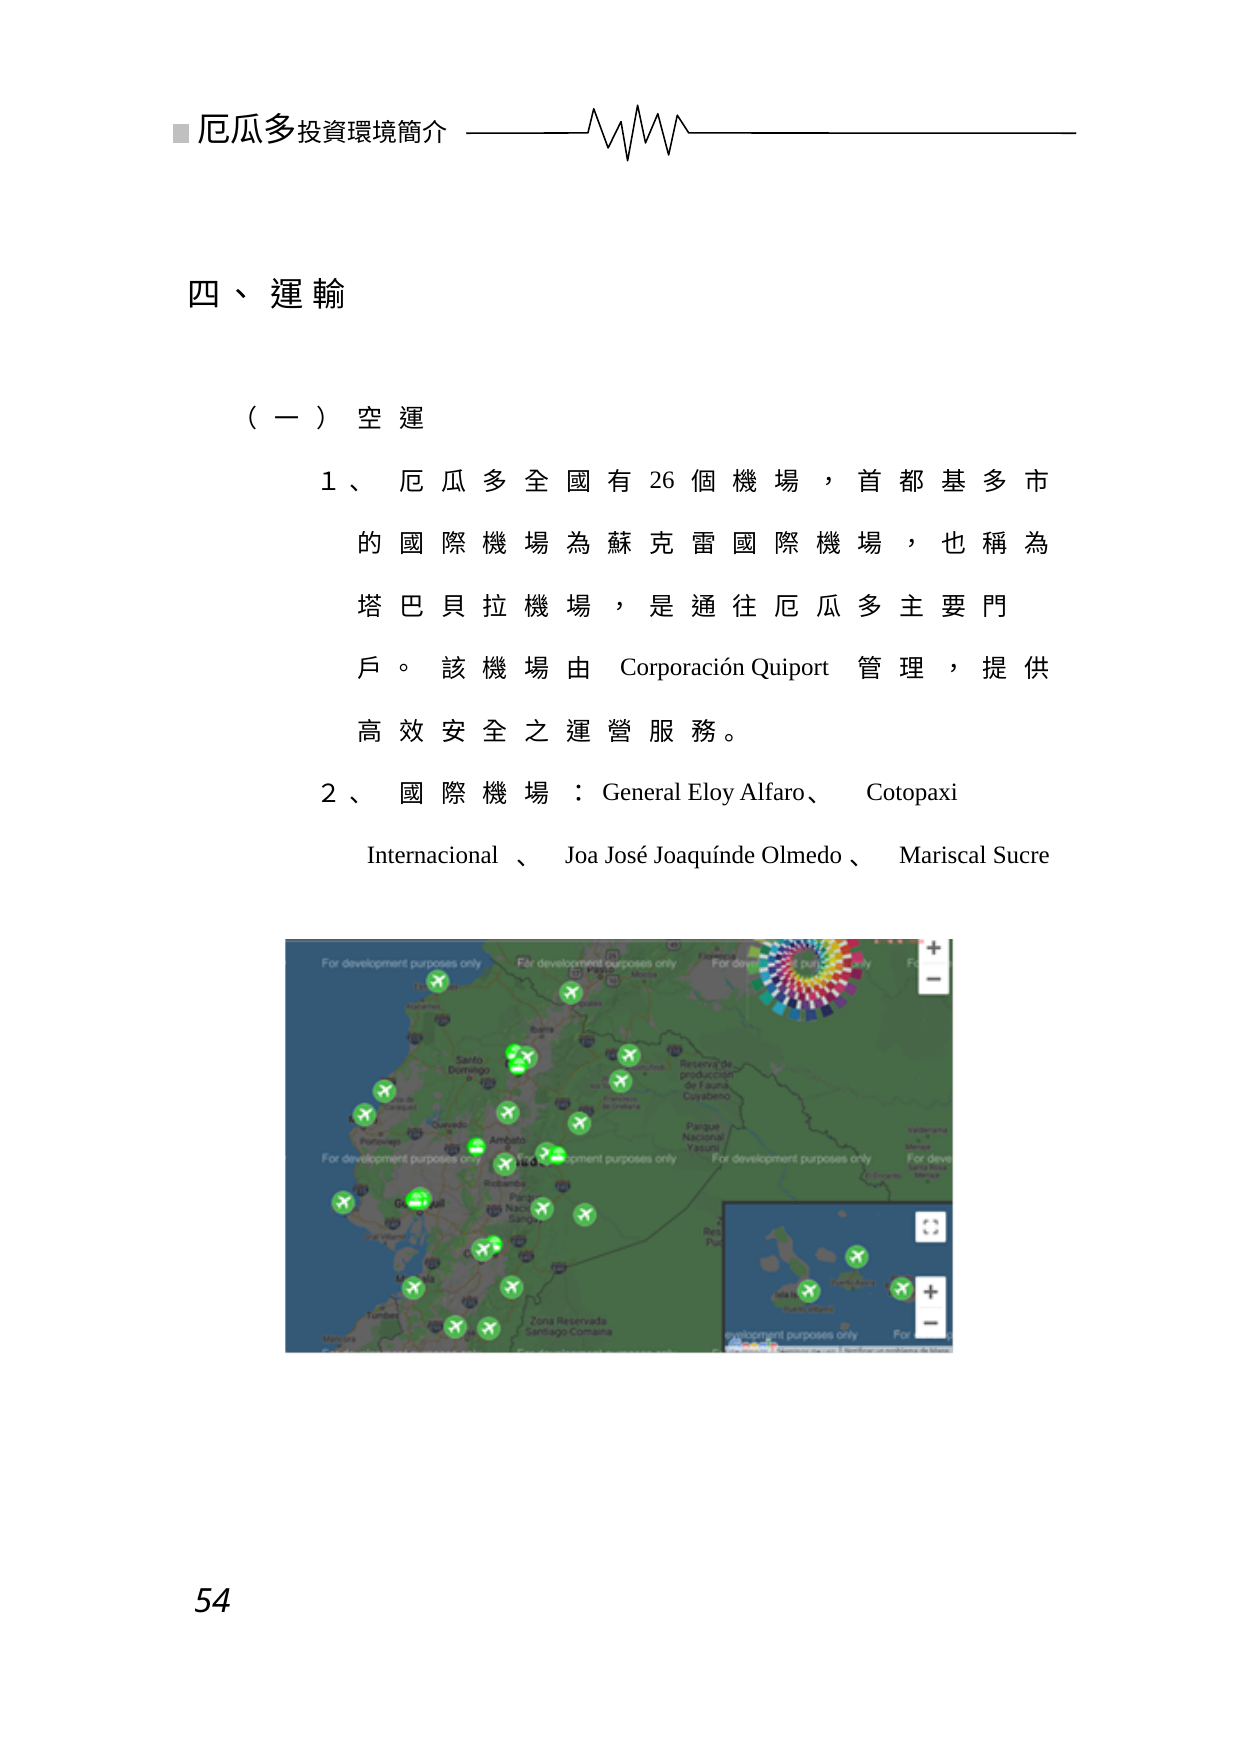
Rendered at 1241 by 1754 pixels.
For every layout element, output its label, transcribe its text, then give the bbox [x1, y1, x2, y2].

text 四、運輸 [183, 250, 1058, 313]
text １、厄瓜多全國有26個機場，首都基多市的國際機場為蘇克雷國際機場，也稱為塔巴貝拉機場，是通往厄瓜多主要門戶。該機場由Corporación Quiport管理，提供高效安全之運營服務。 [281, 438, 1058, 750]
picture [285, 939, 955, 1355]
text （一）空運 [183, 375, 1058, 438]
text ２、國際機場：General Eloy Alfaro、Cotopaxi Internacional、Joa José Joaquínde Olmedo、Mariscal Sucre [281, 750, 1058, 875]
